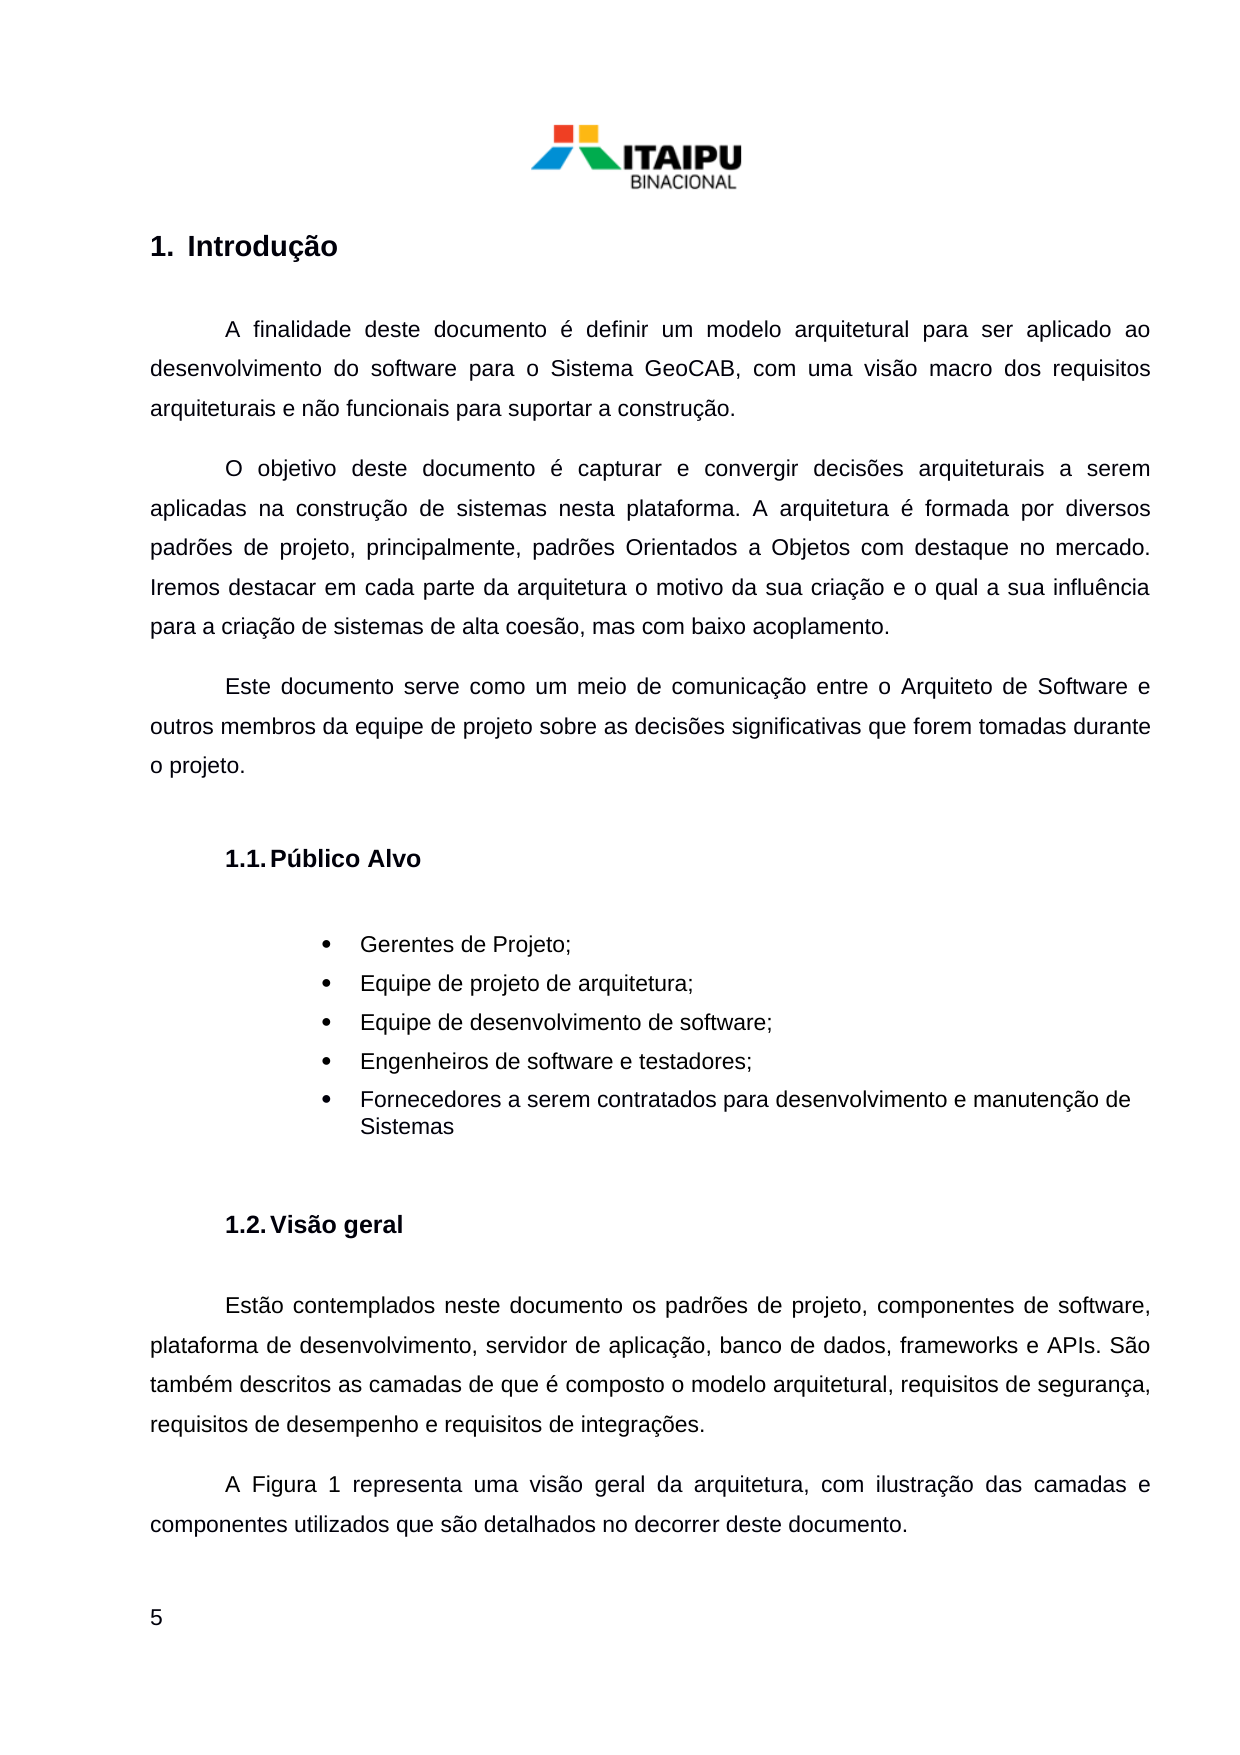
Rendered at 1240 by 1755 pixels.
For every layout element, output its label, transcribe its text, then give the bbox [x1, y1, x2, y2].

list Visão geral [225, 1210, 1152, 1239]
list Equipe de desenvolvimento de software; [322, 1009, 1152, 1035]
list Fornecedores a serem contratados para desenvolvimento e manutenção de Sistemas [322, 1086, 1152, 1139]
list Engenheiros de software e testadores; [322, 1048, 1152, 1074]
list Introdução [150, 229, 1152, 262]
text Este documento serve como um meio de comunicação entre o Arquiteto de Software e outros membros da equipe de projeto sobre as decisões significativas que forem tomadas durante o projeto. [150, 673, 1152, 779]
list Gerentes de Projeto; [322, 931, 1152, 957]
text Estão contemplados neste documento os padrões de projeto, componentes de software, plataforma de desenvolvimento, servidor de aplicação, banco de dados, frameworks e APIs. São também descritos as camadas de que é composto o modelo arquitetural, requisitos de segurança, requisitos de desempenho e requisitos de integrações. [150, 1292, 1152, 1437]
text A Figura 1 representa uma visão geral da arquitetura, com ilustração das camadas e componentes utilizados que são detalhados no decorrer deste documento. [150, 1471, 1152, 1537]
text O objetivo deste documento é capturar e convergir decisões arquiteturais a serem aplicadas na construção de sistemas nesta plataforma. A arquitetura é formada por diversos padrões de projeto, principalmente, padrões Orientados a Objetos com destaque no mercado. Iremos destacar em cada parte da arquitetura o motivo da sua criação e o qual a sua influência para a criação de sistemas de alta coesão, mas com baixo acoplamento. [150, 455, 1152, 639]
text A finalidade deste documento é definir um modelo arquitetural para ser aplicado ao desenvolvimento do software para o Sistema GeoCAB, com uma visão macro dos requisitos arquiteturais e não funcionais para suportar a construção. [150, 316, 1152, 421]
list Equipe de projeto de arquitetura; [322, 970, 1152, 996]
list Público Alvo [225, 844, 1152, 872]
